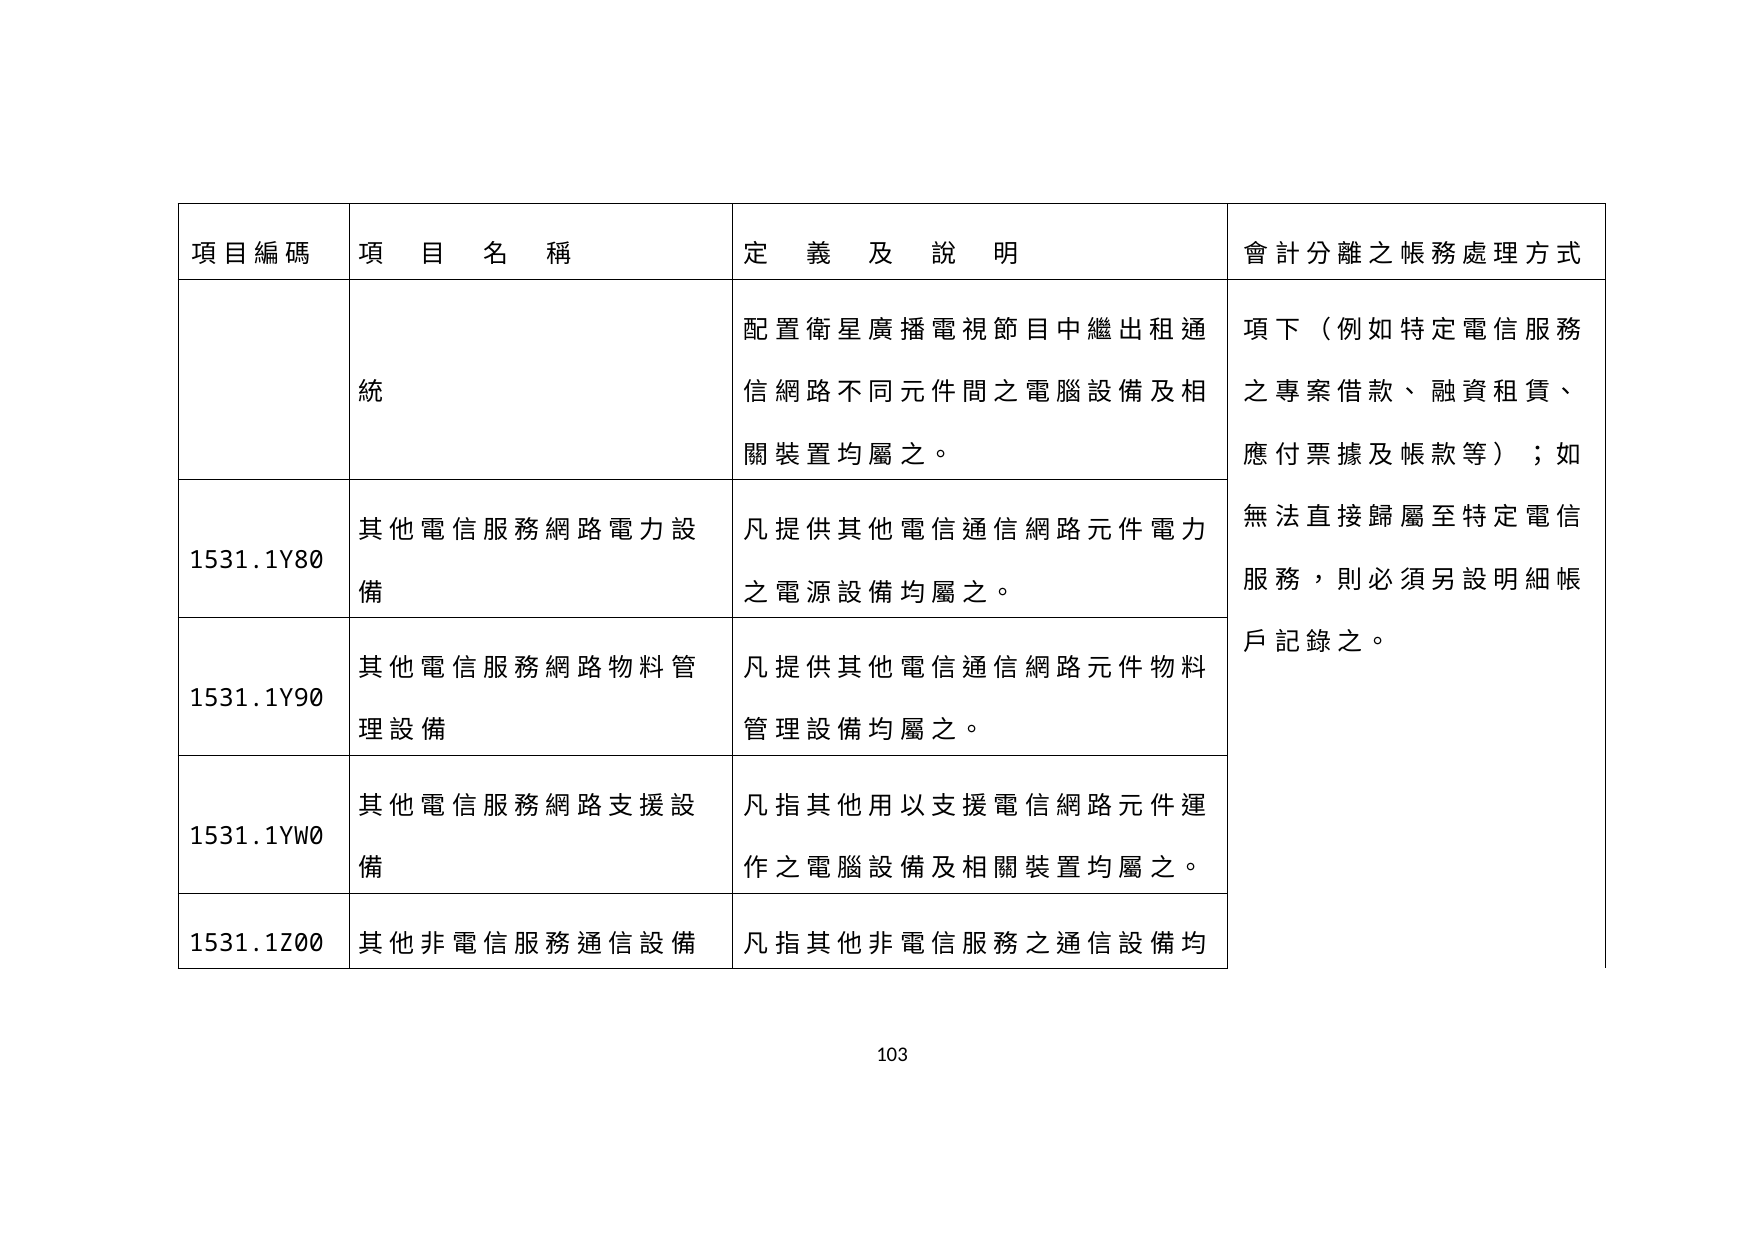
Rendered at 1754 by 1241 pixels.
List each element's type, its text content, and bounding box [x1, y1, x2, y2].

table_cell 凡提供其他電信通信網路元件物料管理設備均屬之。 [733, 618, 1227, 755]
table_cell 1531.1Y90 [179, 618, 349, 755]
table_cell 其他電信服務網路支援設備 [350, 756, 732, 893]
table_cell 凡指其他用以支援電信網路元件運作之電腦設備及相關裝置均屬之。 [733, 756, 1227, 893]
table_cell 1531.1Y80 [179, 480, 349, 617]
table_cell [179, 280, 349, 479]
table_cell 項下（例如特定電信服務之專案借款、融資租賃、應付票據及帳款等）；如無法直接歸屬至特定電信服務，則必須另設明細帳戶記錄之。 [1228, 280, 1605, 968]
table_cell 凡提供其他電信通信網路元件電力之電源設備均屬之。 [733, 480, 1227, 617]
table_cell 配置衛星廣播電視節目中繼出租通信網路不同元件間之電腦設備及相關裝置均屬之。 [733, 280, 1227, 479]
table_header 項目編碼 [179, 204, 349, 278]
table_cell 其他電信服務網路電力設備 [350, 480, 732, 617]
table_cell 其他非電信服務通信設備 [350, 894, 732, 968]
table_header 項 目 名 稱 [350, 204, 732, 278]
table_cell 1531.1YW0 [179, 756, 349, 893]
table_header 會計分離之帳務處理方式 [1228, 204, 1605, 278]
table_header 定 義 及 說 明 [733, 204, 1227, 278]
table_cell 統 [350, 280, 732, 479]
table_cell 1531.1Z00 [179, 894, 349, 968]
table_cell 其他電信服務網路物料管理設備 [350, 618, 732, 755]
table_cell 凡指其他非電信服務之通信設備均 [733, 894, 1227, 968]
